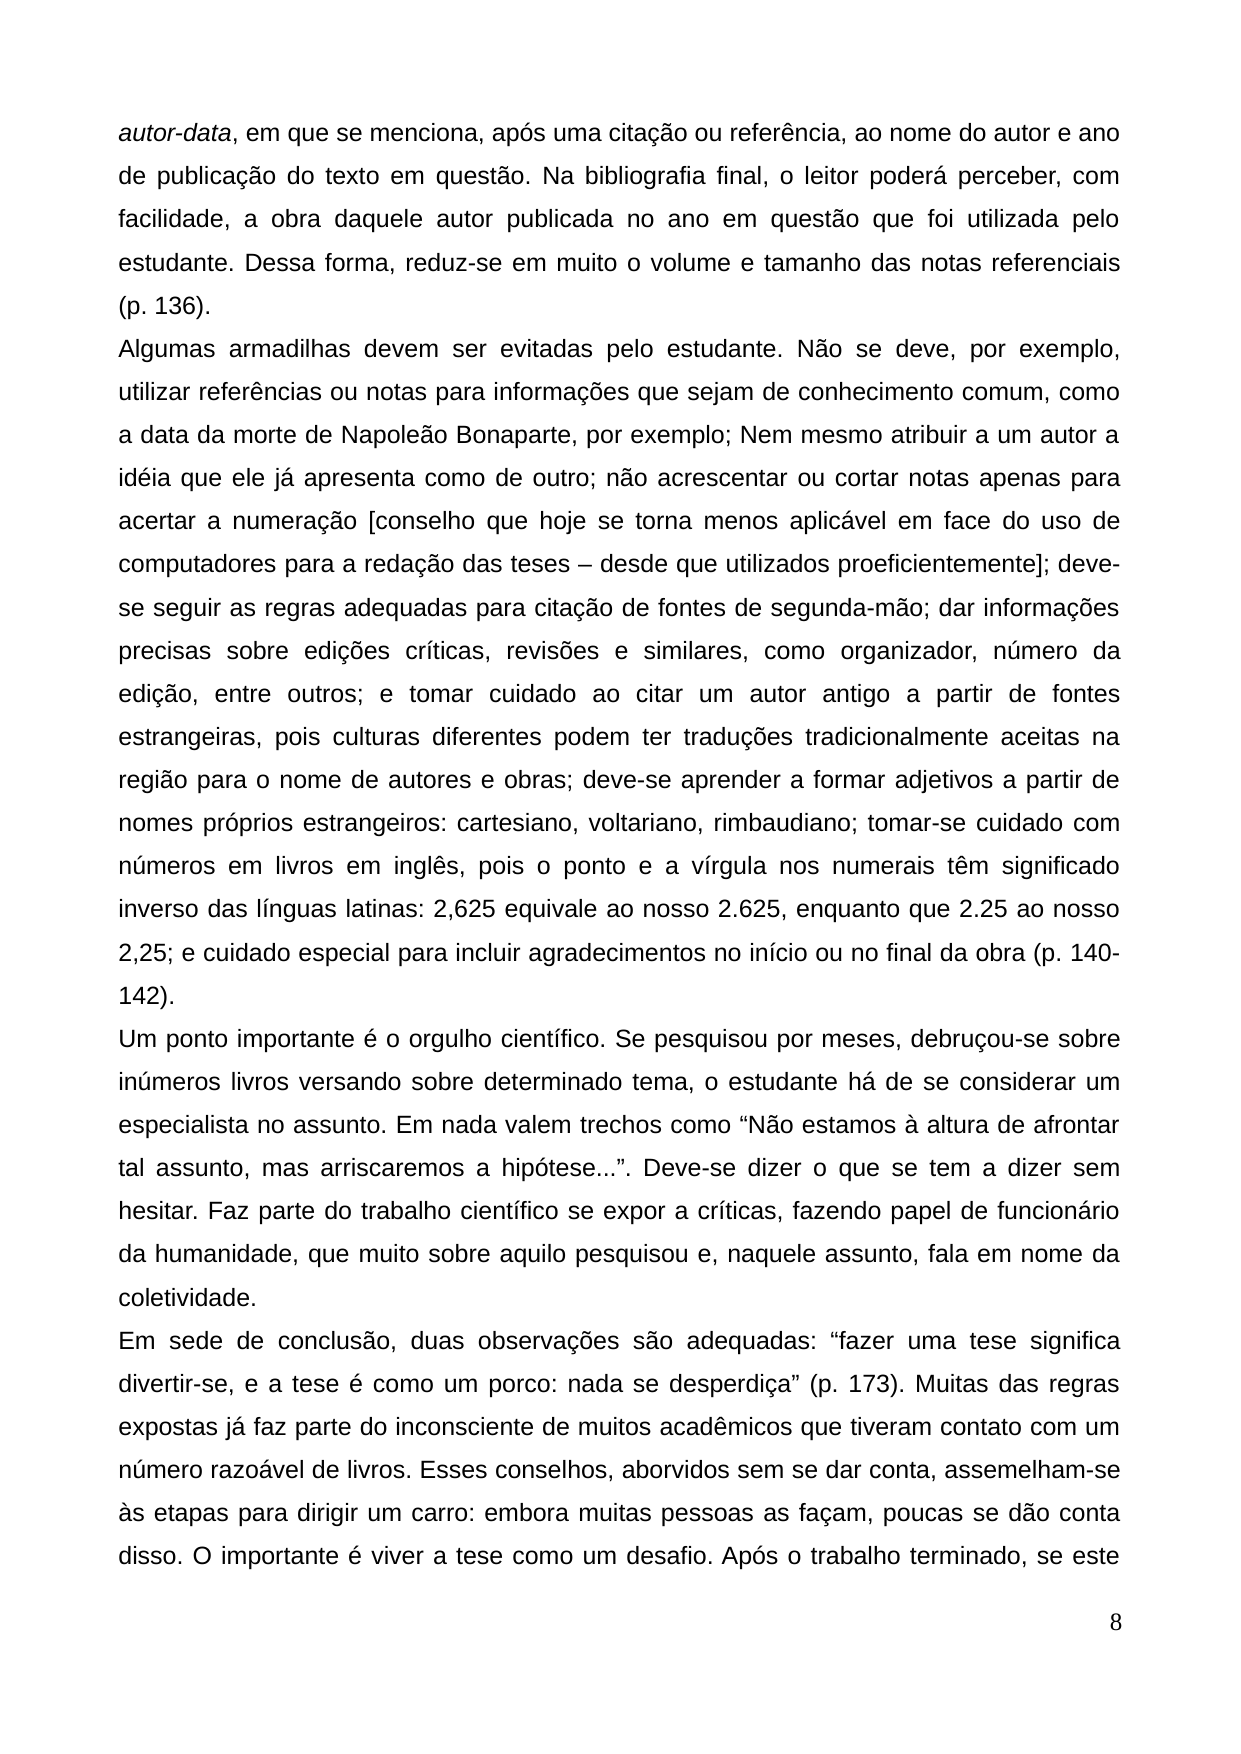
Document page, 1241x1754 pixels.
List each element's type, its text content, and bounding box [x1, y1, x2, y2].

text Em sede de conclusão, duas observações são adequadas: “fazer uma tese significa divertir-se, e a tese é como um porco: nada se desperdiça” (p. 173). Muitas das regras expostas já faz parte do inconsciente de muitos acadêmicos que tiveram contato com um número razoável de livros. Esses conselhos, aborvidos sem se dar conta, assemelham-se às etapas para dirigir um carro: embora muitas pessoas as façam, poucas se dão conta disso. O importante é viver a tese como um desafio. Após o trabalho terminado, se este [118, 1326, 1122, 1570]
text autor-data, em que se menciona, após uma citação ou referência, ao nome do autor e ano de publicação do texto em questão. Na bibliografia final, o leitor poderá perceber, com facilidade, a obra daquele autor publicada no ano em questão que foi utilizada pelo estudante. Dessa forma, reduz-se em muito o volume e tamanho das notas referenciais (p. 136). [118, 118, 1122, 319]
text Um ponto importante é o orgulho científico. Se pesquisou por meses, debruçou-se sobre inúmeros livros versando sobre determinado tema, o estudante há de se considerar um especialista no assunto. Em nada valem trechos como “Não estamos à altura de afrontar tal assunto, mas arriscaremos a hipótese...”. Deve-se dizer o que se tem a dizer sem hesitar. Faz parte do trabalho científico se expor a críticas, fazendo papel de funcionário da humanidade, que muito sobre aquilo pesquisou e, naquele assunto, fala em nome da coletividade. [118, 1024, 1122, 1311]
text Algumas armadilhas devem ser evitadas pelo estudante. Não se deve, por exemplo, utilizar referências ou notas para informações que sejam de conhecimento comum, como a data da morte de Napoleão Bonaparte, por exemplo; Nem mesmo atribuir a um autor a idéia que ele já apresenta como de outro; não acrescentar ou cortar notas apenas para acertar a numeração [conselho que hoje se torna menos aplicável em face do uso de computadores para a redação das teses – desde que utilizados proeficientemente]; deve-se seguir as regras adequadas para citação de fontes de segunda-mão; dar informações precisas sobre edições críticas, revisões e similares, como organizador, número da edição, entre outros; e tomar cuidado ao citar um autor antigo a partir de fontes estrangeiras, pois culturas diferentes podem ter traduções tradicionalmente aceitas na região para o nome de autores e obras; deve-se aprender a formar adjetivos a partir de nomes próprios estrangeiros: cartesiano, voltariano, rimbaudiano; tomar-se cuidado com números em livros em inglês, pois o ponto e a vírgula nos numerais têm significado inverso das línguas latinas: 2,625 equivale ao nosso 2.625, enquanto que 2.25 ao nosso 2,25; e cuidado especial para incluir agradecimentos no início ou no final da obra (p. 140-142). [118, 334, 1122, 1009]
